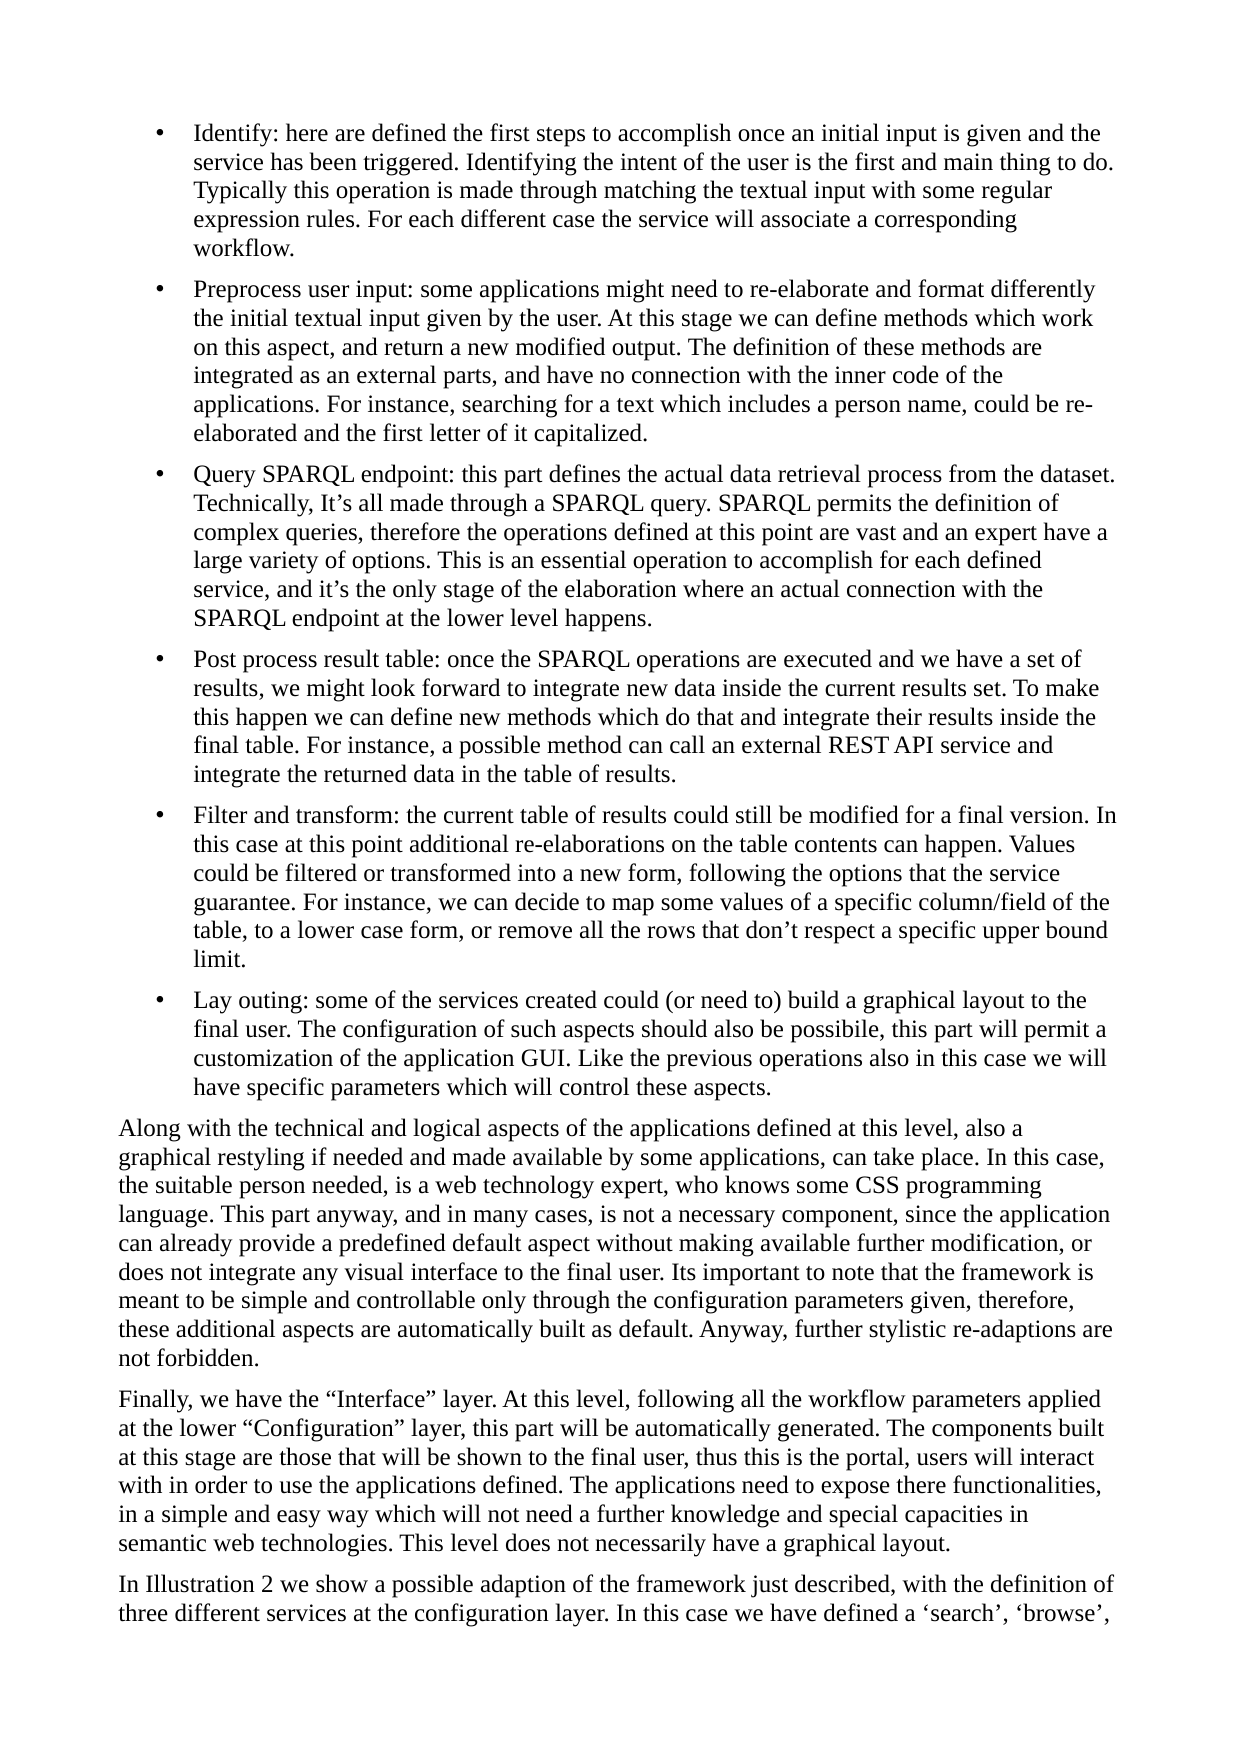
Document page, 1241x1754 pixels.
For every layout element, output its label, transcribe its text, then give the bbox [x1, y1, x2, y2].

list Preprocess user input: some applications might need to re-elaborate and format differently the initial textual input given by the user. At this stage we can define methods which work on this aspect, and return a new modified output. The definition of these methods are integrated as an external parts, and have no connection with the inner code of the applications. For instance, searching for a text which includes a person name, could be re-elaborated and the first letter of it capitalized. [156, 274, 1122, 447]
text In Illustration 2 we show a possible adaption of the framework just described, with the definition of three different services at the configuration layer. In this case we have defined a ‘search’, ‘browse’, [118, 1569, 1122, 1627]
list Post process result table: once the SPARQL operations are executed and we have a set of results, we might look forward to integrate new data inside the current results set. To make this happen we can define new methods which do that and integrate their results inside the final table. For instance, a possible method can call an external REST API service and integrate the returned data in the table of results. [156, 644, 1122, 788]
text Finally, we have the “Interface” layer. At this level, following all the workflow parameters applied at the lower “Configuration” layer, this part will be automatically generated. The components built at this stage are those that will be shown to the final user, thus this is the portal, users will interact with in order to use the applications defined. The applications need to expose there functionalities, in a simple and easy way which will not need a further knowledge and special capacities in semantic web technologies. This level does not necessarily have a graphical layout. [118, 1384, 1122, 1557]
text Along with the technical and logical aspects of the applications defined at this level, also a graphical restyling if needed and made available by some applications, can take place. In this case, the suitable person needed, is a web technology expert, who knows some CSS programming language. This part anyway, and in many cases, is not a necessary component, since the application can already provide a predefined default aspect without making available further modification, or does not integrate any visual interface to the final user. Its important to note that the framework is meant to be simple and controllable only through the configuration parameters given, therefore, these additional aspects are automatically built as default. Anyway, further stylistic re-adaptions are not forbidden. [118, 1113, 1122, 1372]
list Lay outing: some of the services created could (or need to) build a graphical layout to the final user. The configuration of such aspects should also be possibile, this part will permit a customization of the application GUI. Like the previous operations also in this case we will have specific parameters which will control these aspects. [156, 986, 1122, 1101]
list Filter and transform: the current table of results could still be modified for a final version. In this case at this point additional re-elaborations on the table contents can happen. Values could be filtered or transformed into a new form, following the options that the service guarantee. For instance, we can decide to map some values of a specific column/field of the table, to a lower case form, or remove all the rows that don’t respect a specific upper bound limit. [156, 801, 1122, 973]
list Query SPARQL endpoint: this part defines the actual data retrieval process from the dataset. Technically, It’s all made through a SPARQL query. SPARQL permits the definition of complex queries, therefore the operations defined at this point are vast and an expert have a large variety of options. This is an essential operation to accomplish for each defined service, and it’s the only stage of the elaboration where an actual connection with the SPARQL endpoint at the lower level happens. [156, 459, 1122, 632]
list Identify: here are defined the first steps to accomplish once an initial input is given and the service has been triggered. Identifying the intent of the user is the first and main thing to do. Typically this operation is made through matching the textual input with some regular expression rules. For each different case the service will associate a corresponding workflow. [156, 118, 1122, 262]
